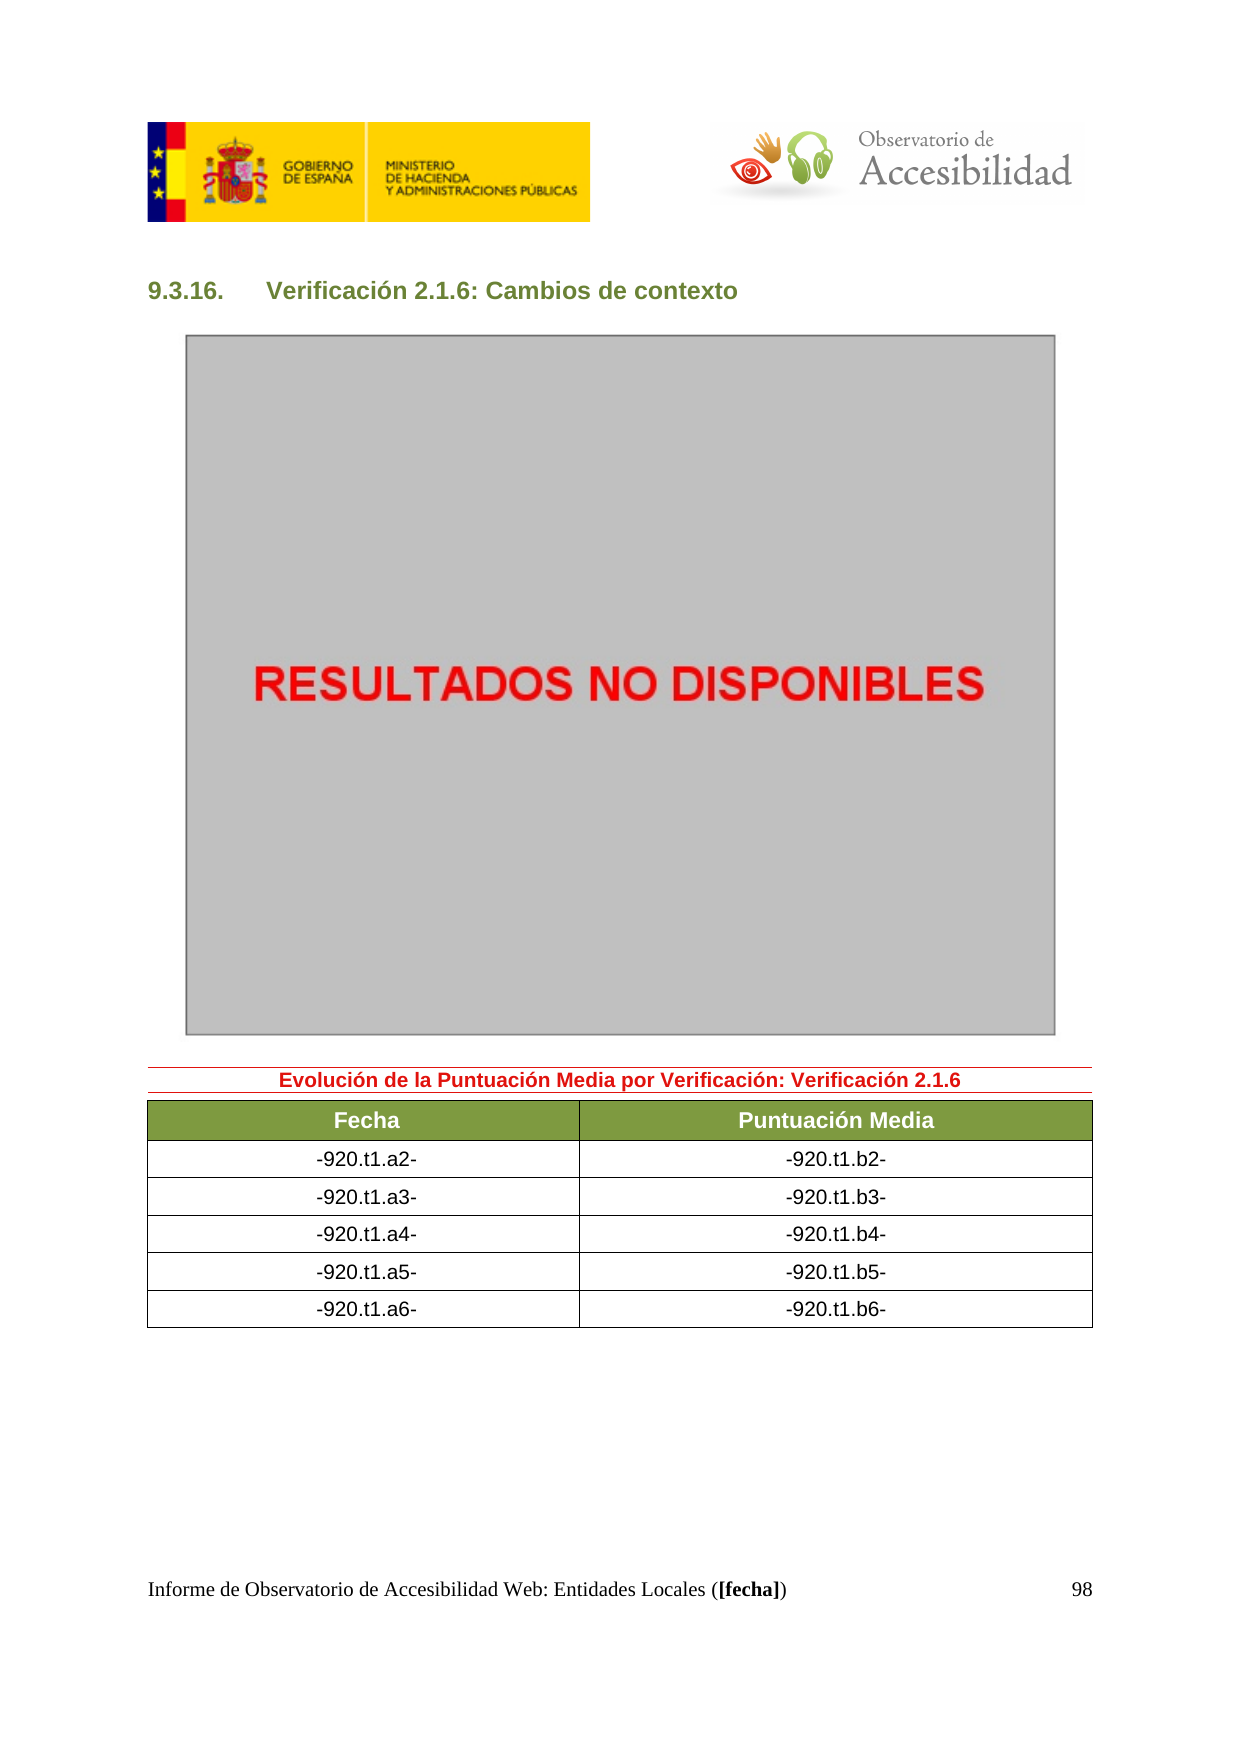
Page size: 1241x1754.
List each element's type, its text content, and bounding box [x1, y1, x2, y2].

text Evolución de la Puntuación Media por Verificación: Verificación 2.1.6 [148, 1068, 1092, 1092]
table_cell -920.t1.b4- [580, 1216, 1092, 1252]
picture [710, 122, 1086, 205]
table_header Fecha [148, 1101, 579, 1140]
table_cell -920.t1.a6- [148, 1291, 579, 1327]
list Verificación 2.1.6: Cambios de contexto [148, 276, 1092, 304]
table_cell -920.t1.b6- [580, 1291, 1092, 1327]
picture [178, 332, 1062, 1042]
picture [147, 122, 591, 222]
table_cell -920.t1.a3- [148, 1178, 579, 1215]
table_cell -920.t1.b3- [580, 1178, 1092, 1215]
table_cell -920.t1.a4- [148, 1216, 579, 1252]
table_header Puntuación Media [580, 1101, 1092, 1140]
table_cell -920.t1.a5- [148, 1253, 579, 1290]
table_cell -920.t1.b5- [580, 1253, 1092, 1290]
table_cell -920.t1.a2- [148, 1141, 579, 1177]
table_cell -920.t1.b2- [580, 1141, 1092, 1177]
